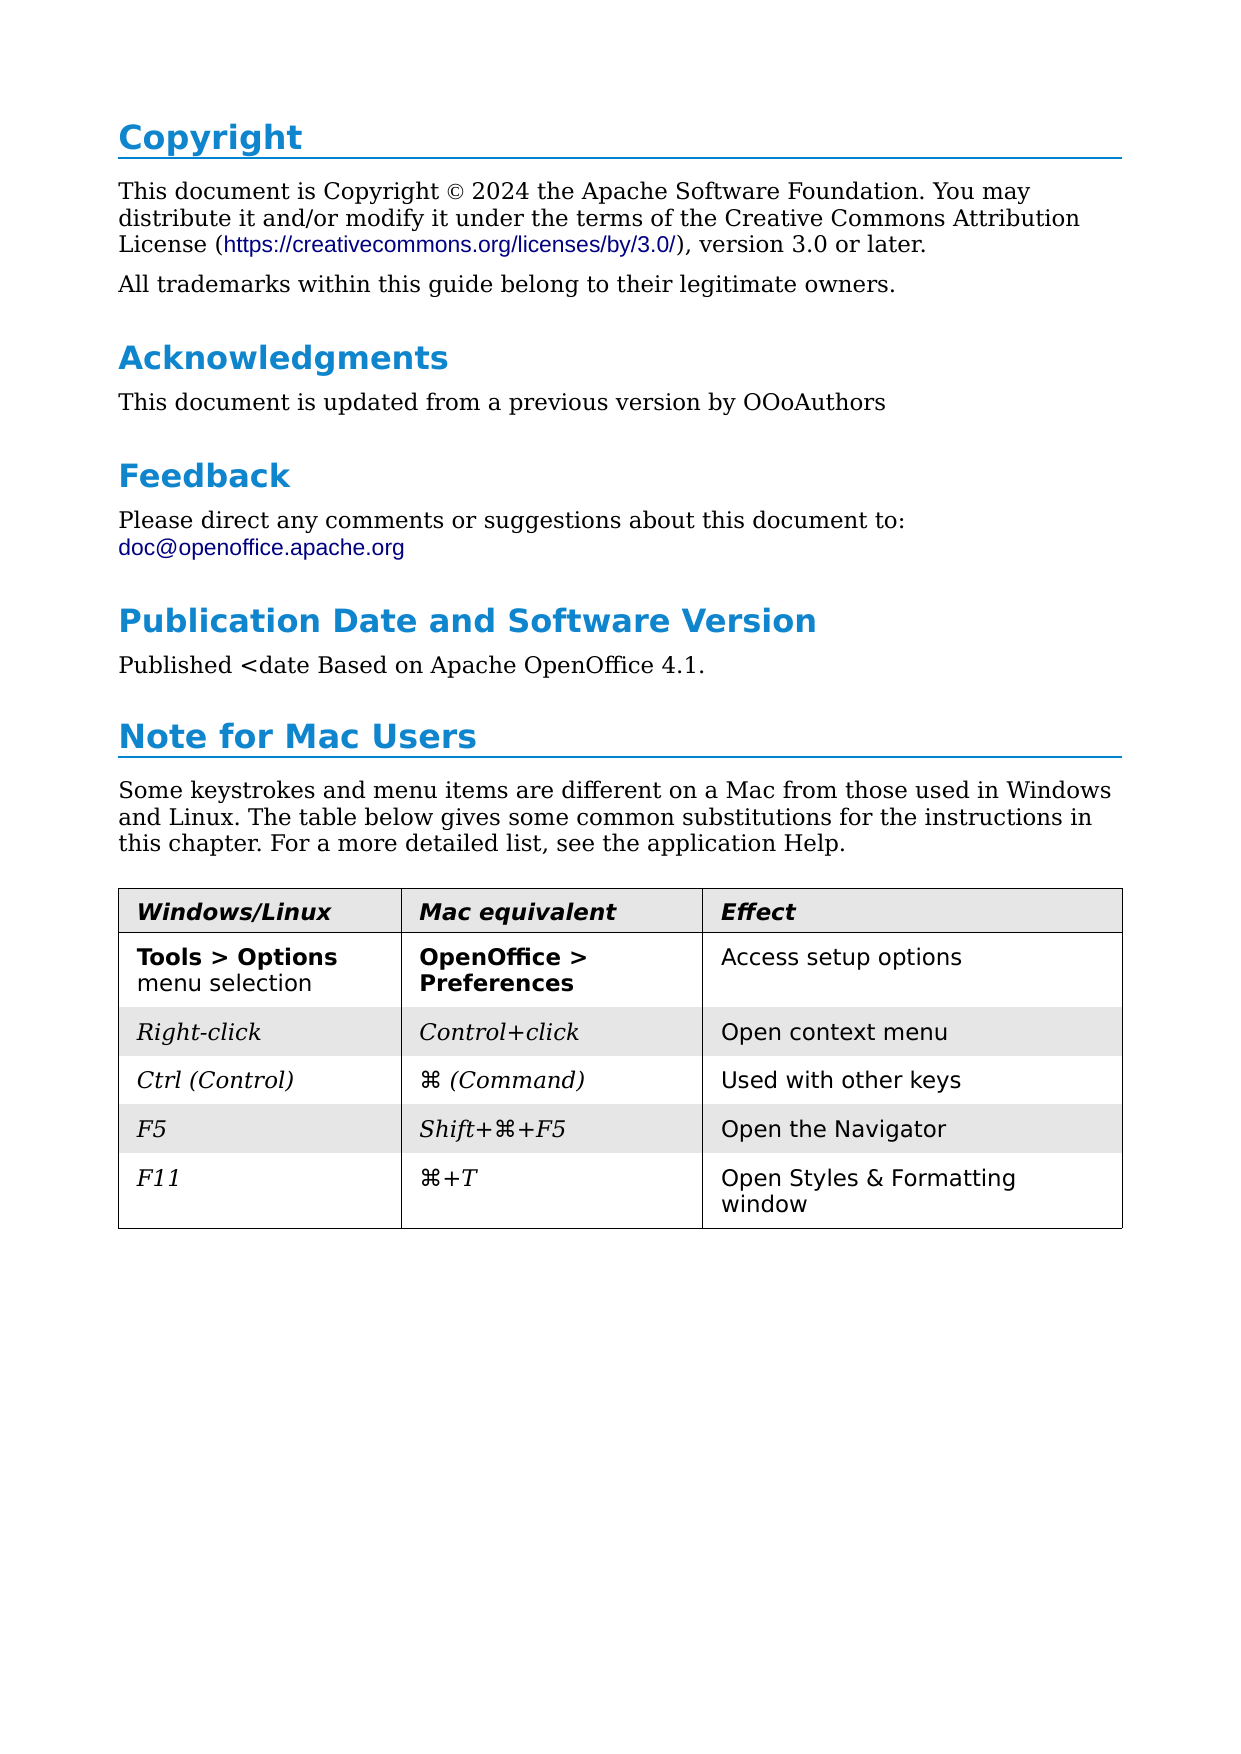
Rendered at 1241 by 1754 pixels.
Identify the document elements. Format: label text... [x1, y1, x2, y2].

table_cell Tools > Options menu selection [119, 933, 401, 1007]
text Acknowledgments [118, 339, 1122, 377]
text This document is Copyright © 2024 the Apache Software Foundation. You may distribute it and/or modify it under the terms of the Creative Commons Attribution License (https://creativecommons.org/licenses/by/3.0/), version 3.0 or later. [118, 178, 1122, 258]
table_cell z+T [402, 1153, 702, 1228]
table_cell Control+click [402, 1007, 702, 1056]
table_cell Open the Navigator [703, 1104, 1122, 1153]
text Some keystrokes and menu items are different on a Mac from those used in Windows and Linux. The table below gives some common substitutions for the instructions in this chapter. For a more detailed list, see the application Help. [118, 777, 1122, 857]
text Publication Date and Software Version [118, 603, 1122, 640]
table_header Mac equivalent [402, 889, 702, 932]
table_cell F11 [119, 1153, 401, 1228]
table_cell Open Styles & Formatting window [703, 1153, 1122, 1228]
table_cell Open context menu [703, 1007, 1122, 1056]
text Please direct any comments or suggestions about this document to: doc@openoffice.apache.org [118, 508, 1122, 561]
table_header Windows/Linux [119, 889, 401, 932]
table_cell Shift+z+F5 [402, 1104, 702, 1153]
table_cell z (Command) [402, 1056, 702, 1104]
table_cell Used with other keys [703, 1056, 1122, 1104]
text Published <date Based on Apache OpenOffice 4.1. [118, 652, 1122, 679]
table_cell Access setup options [703, 933, 1122, 1007]
table_cell OpenOffice > Preferences [402, 933, 702, 1007]
text Feedback [118, 458, 1122, 495]
text This document is updated from a previous version by OOoAuthors [118, 389, 1122, 416]
subtitle Note for Mac Users [118, 717, 1122, 756]
text All trademarks within this guide belong to their legitimate owners. [118, 271, 1122, 297]
table_cell Right-click [119, 1007, 401, 1056]
table_cell Ctrl (Control) [119, 1056, 401, 1104]
table_cell F5 [119, 1104, 401, 1153]
subtitle Copyright [118, 118, 1122, 157]
table_header Effect [703, 889, 1122, 932]
